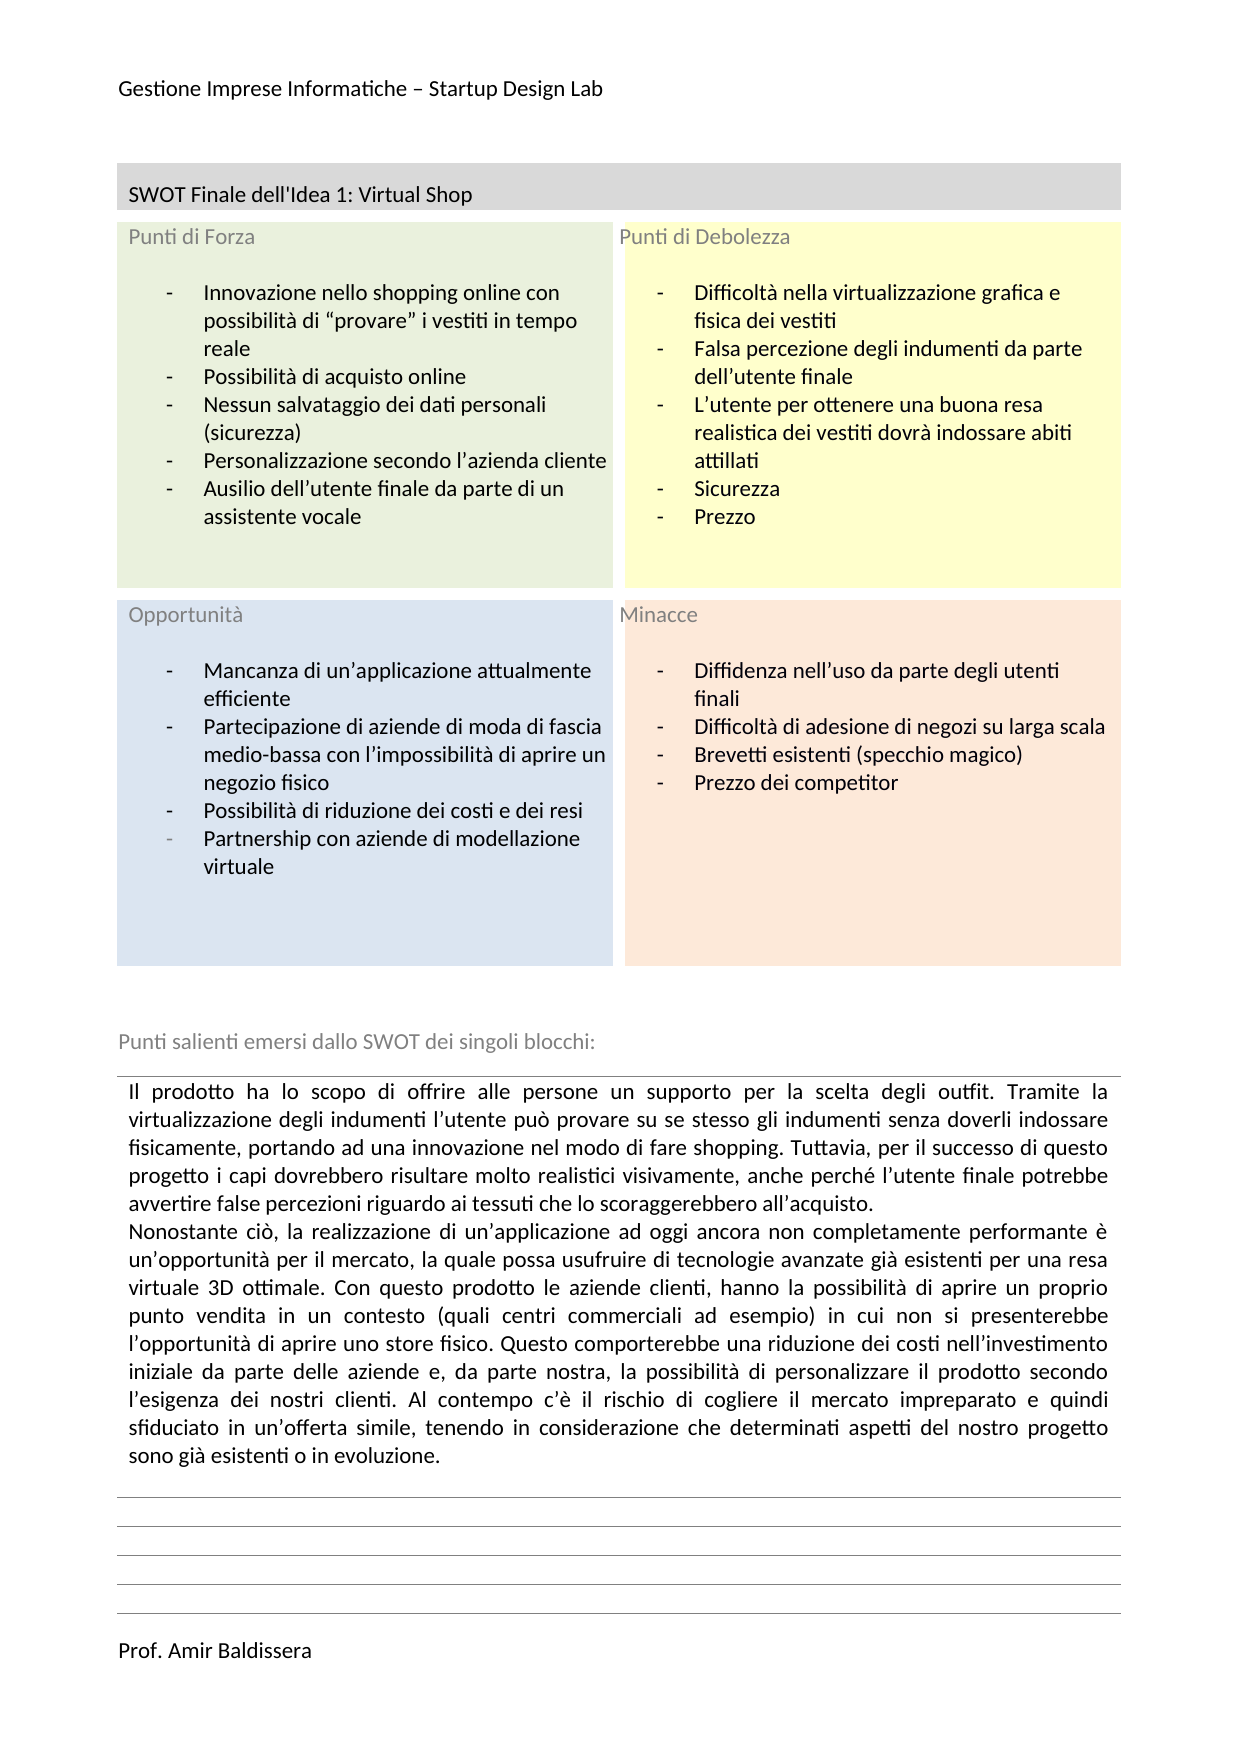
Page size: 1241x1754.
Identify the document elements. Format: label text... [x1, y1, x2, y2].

text Punti salienti emersi dallo SWOT dei singoli blocchi: [118, 1027, 1122, 1055]
table_cell SWOT Finale dell'Idea 1: Virtual Shop [117, 163, 1121, 210]
table_header Il prodotto ha lo scopo di offrire alle persone un supporto per la scelta degli outfit. Tramite la virtualizzazione degli indumenti l’utente può provare su se stesso gli indumenti senza doverli indossare fisicamente, portando ad una innovazione nel modo di fare shopping. Tuttavia, per il successo di questo progetto i capi dovrebbero risultare molto realistici visivamente, anche perché l’utente finale potrebbe avvertire false percezioni riguardo ai tessuti che lo scoraggerebbero all’acquisto. Nonostante ciò, la realizzazione di un’applicazione ad oggi ancora non completamente performante è un’opportunità per il mercato, la quale possa usufruire di tecnologie avanzate già esistenti per una resa virtuale 3D ottimale. Con questo prodotto le aziende clienti, hanno la possibilità di aprire un proprio punto vendita in un contesto (quali centri commerciali ad esempio) in cui non si presenterebbe l’opportunità di aprire uno store fisico. Questo comporterebbe una riduzione dei costi nell’investimento iniziale da parte delle aziende e, da parte nostra, la possibilità di personalizzare il prodotto secondo l’esigenza dei nostri clienti. Al contempo c’è il rischio di cogliere il mercato impreparato e quindi sfiduciato in un’offerta simile, tenendo in considerazione che determinati aspetti del nostro progetto sono già esistenti o in evoluzione. [117, 1077, 1121, 1497]
table_cell [117, 1527, 1121, 1555]
table_cell Punti di Debolezza Difficoltà nella virtualizzazione grafica e fisica dei vestiti Falsa percezione degli indumenti da parte dell’utente finale L’utente per ottenere una buona resa realistica dei vestiti dovrà indossare abiti attillati Sicurezza Prezzo [625, 222, 1121, 588]
table_cell Minacce Diffidenza nell’uso da parte degli utenti finali Difficoltà di adesione di negozi su larga scala Brevetti esistenti (specchio magico) Prezzo dei competitor [625, 600, 1121, 966]
table_cell Punti di Forza Innovazione nello shopping online con possibilità di “provare” i vestiti in tempo reale Possibilità di acquisto online Nessun salvataggio dei dati personali (sicurezza) Personalizzazione secondo l’azienda cliente Ausilio dell’utente finale da parte di un assistente vocale [117, 222, 613, 588]
table_cell Opportunità Mancanza di un’applicazione attualmente efficiente Partecipazione di aziende di moda di fascia medio-bassa con l’impossibilità di aprire un negozio fisico Possibilità di riduzione dei costi e dei resi Partnership con aziende di modellazione virtuale [117, 600, 613, 966]
table_cell [117, 1585, 1121, 1613]
table_cell [117, 1556, 1121, 1584]
table_cell [117, 1498, 1121, 1526]
